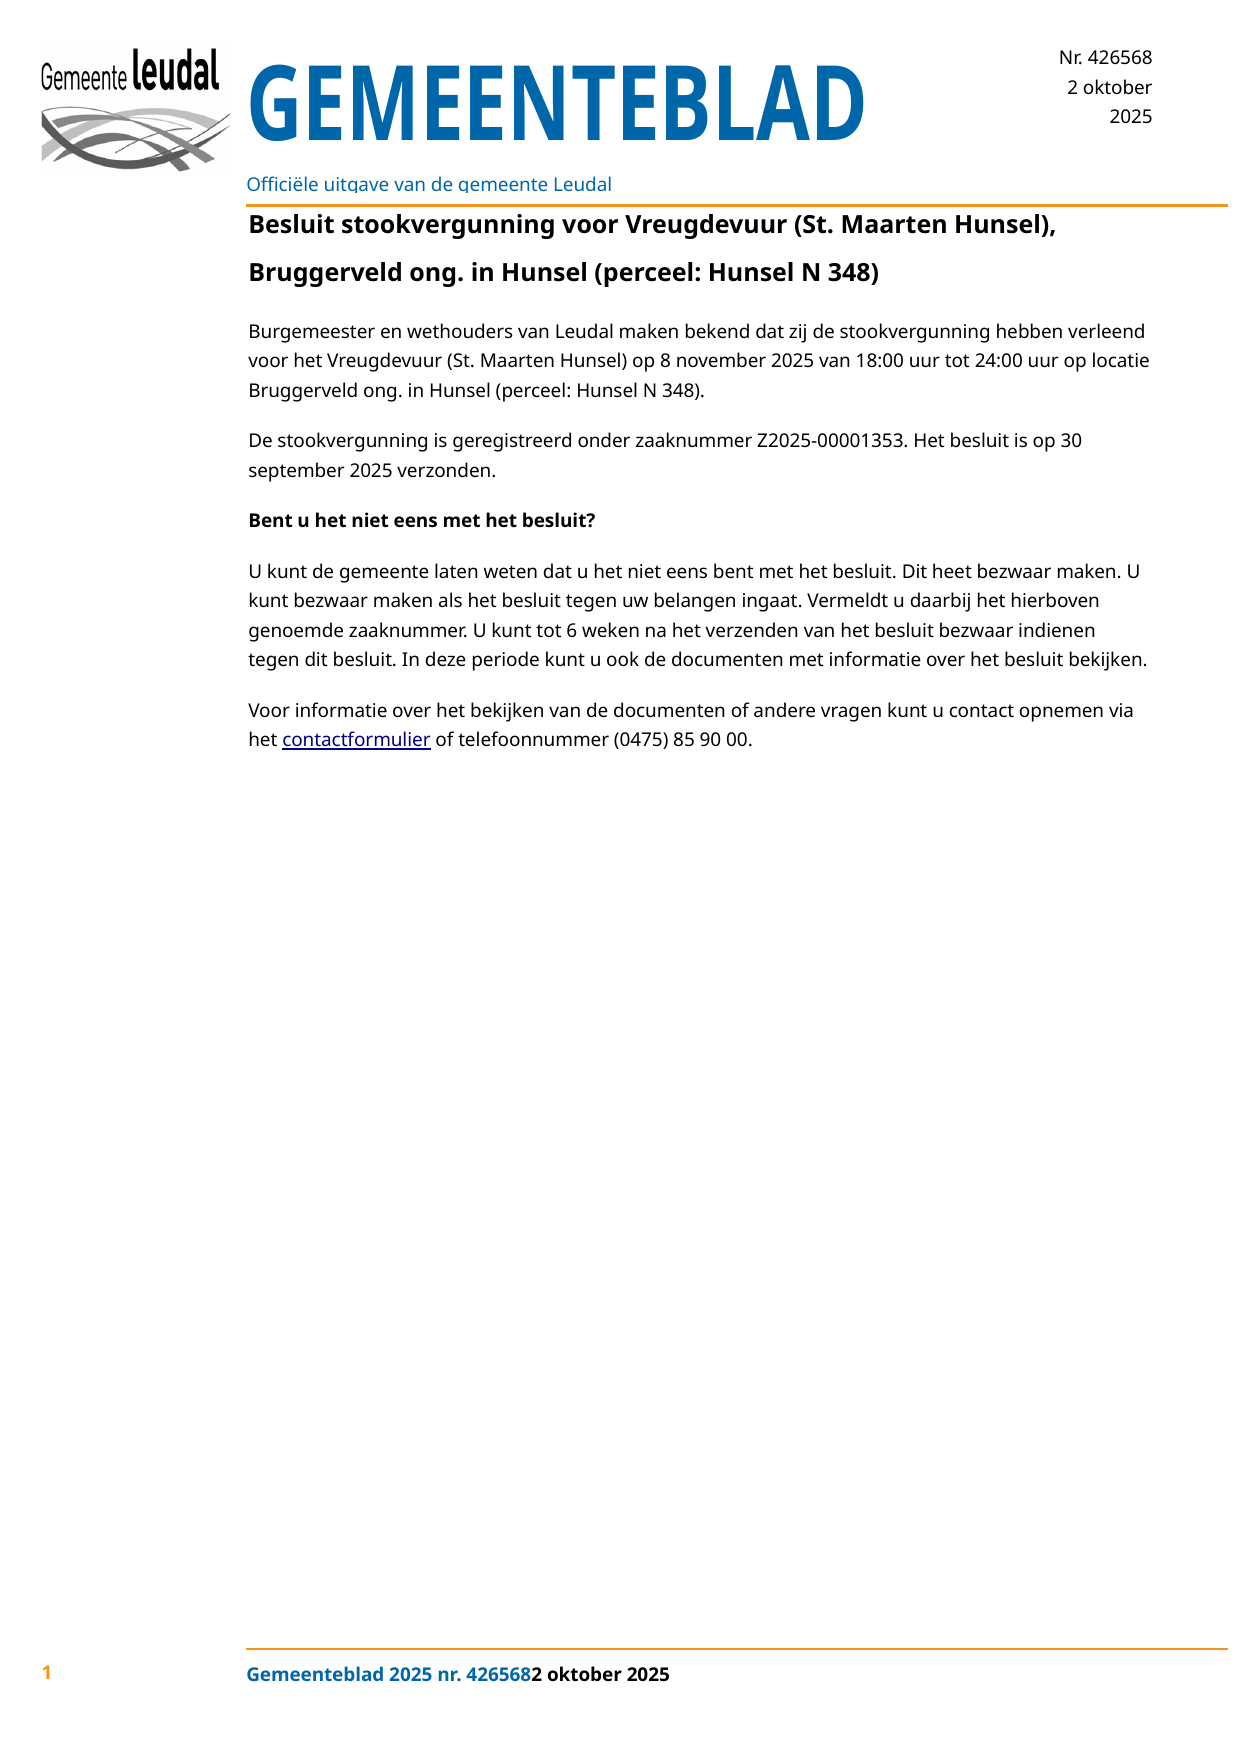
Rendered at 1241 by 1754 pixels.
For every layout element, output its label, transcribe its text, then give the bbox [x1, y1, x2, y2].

text Voor informatie over het bekijken van de documenten of andere vragen kunt u contact opnemen via het contactformulier of telefoonnummer (0475) 85 90 00. [248, 697, 1152, 752]
text Bent u het niet eens met het besluit? [248, 507, 1152, 533]
text Besluit stookvergunning voor Vreugdevuur (St. Maarten Hunsel), Bruggerveld ong. in Hunsel (perceel: Hunsel N 348) [248, 207, 1152, 288]
text De stookvergunning is geregistreerd onder zaaknummer Z2025-00001353. Het besluit is op 30 september 2025 verzonden. [248, 427, 1152, 483]
text U kunt de gemeente laten weten dat u het niet eens bent met het besluit. Dit heet bezwaar maken. U kunt bezwaar maken als het besluit tegen uw belangen ingaat. Vermeldt u daarbij het hierboven genoemde zaaknummer. U kunt tot 6 weken na het verzenden van het besluit bezwaar indienen tegen dit besluit. In deze periode kunt u ook de documenten met informatie over het besluit bekijken. [248, 558, 1152, 672]
picture [41, 47, 231, 172]
text Burgemeester en wethouders van Leudal maken bekend dat zij de stookvergunning hebben verleend voor het Vreugdevuur (St. Maarten Hunsel) op 8 november 2025 van 18:00 uur tot 24:00 uur op locatie Bruggerveld ong. in Hunsel (perceel: Hunsel N 348). [248, 318, 1152, 403]
